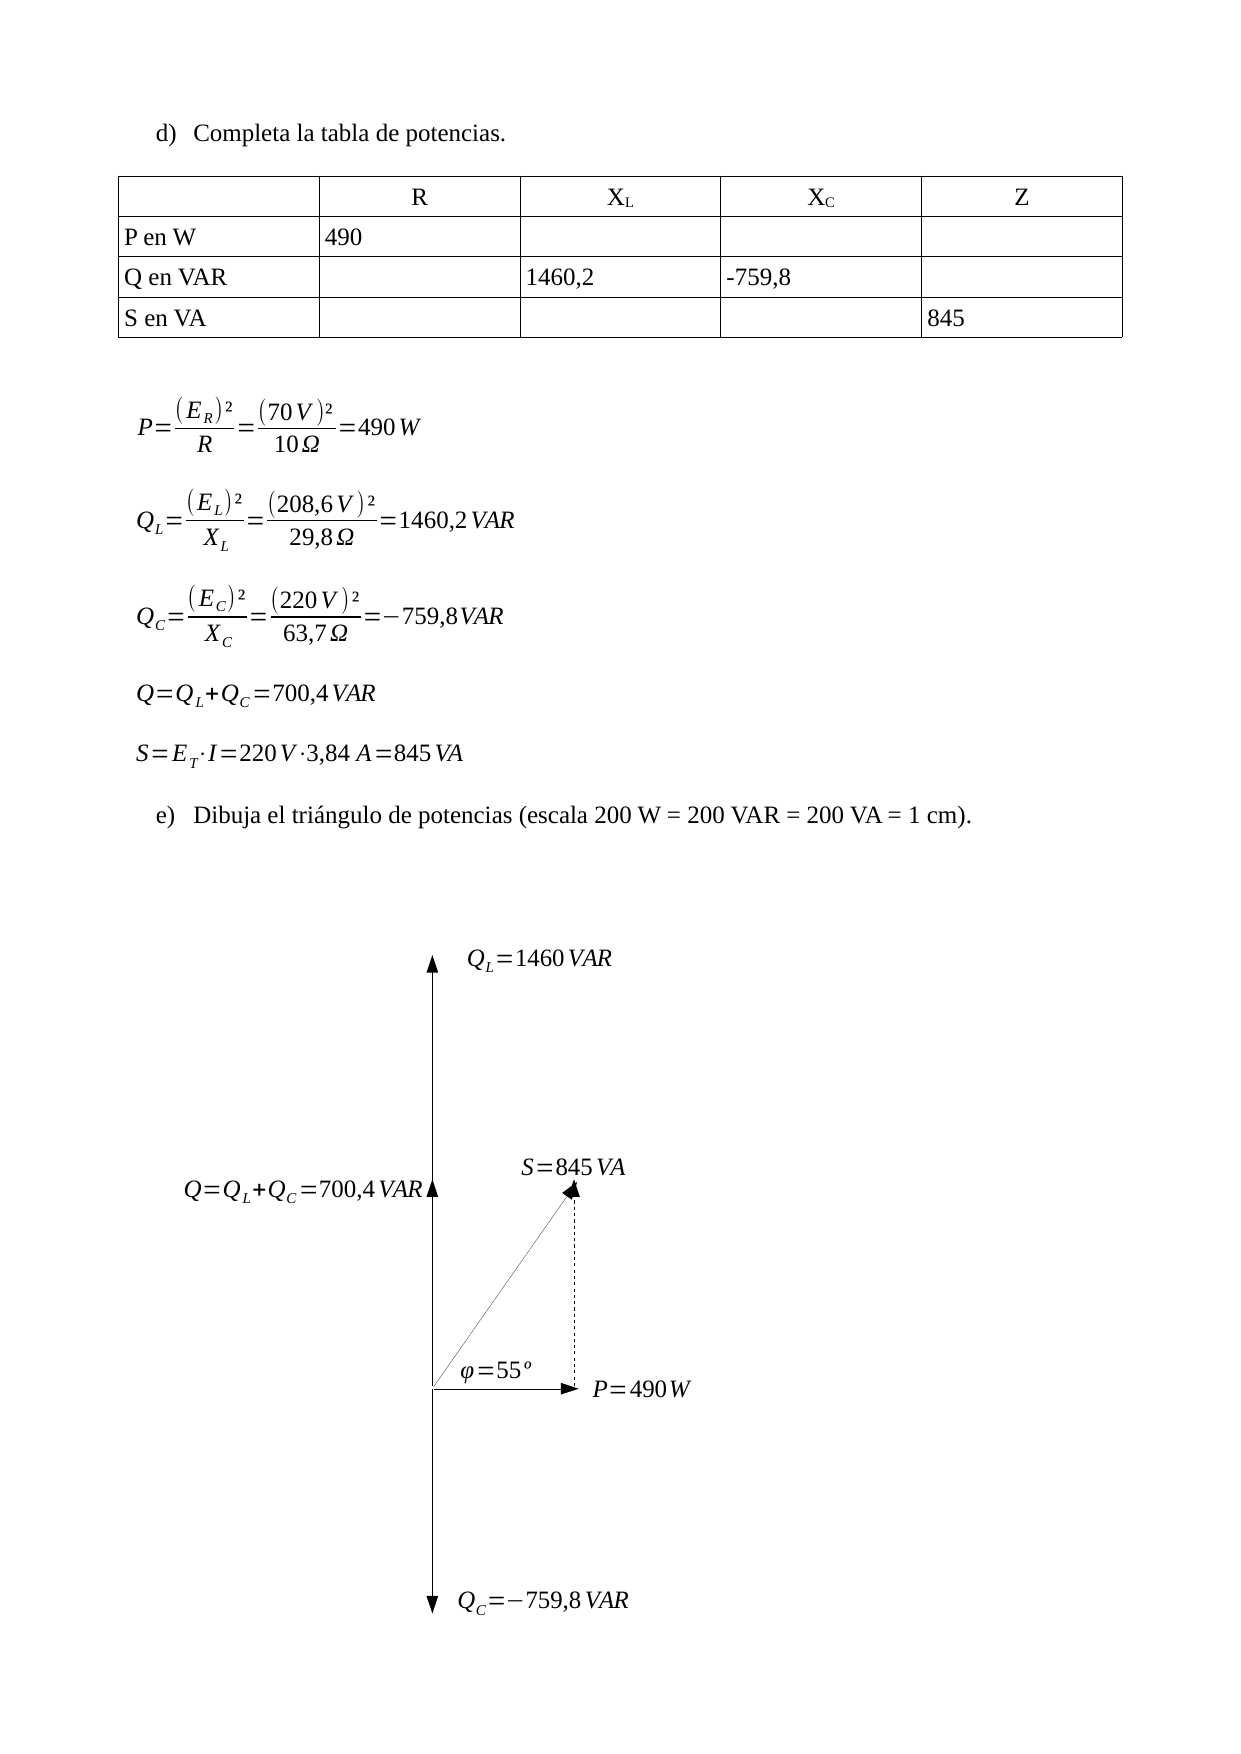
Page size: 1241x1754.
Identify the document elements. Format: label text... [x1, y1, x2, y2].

table_cell [521, 298, 720, 337]
table_cell 490 [320, 217, 520, 256]
table_cell [721, 298, 921, 337]
table_header XC [721, 177, 921, 216]
table_cell -759,8 [721, 257, 921, 297]
list Dibuja el triángulo de potencias (escala 200 W = 200 VAR = 200 VA = 1 cm). [156, 800, 1122, 829]
table_cell [922, 257, 1122, 297]
table_cell 845 [922, 298, 1122, 337]
table_cell [320, 298, 520, 337]
table_header R [320, 177, 520, 216]
table_cell P en W [119, 217, 319, 256]
table_cell [721, 217, 921, 256]
table_cell S en VA [119, 298, 319, 337]
table_cell [320, 257, 520, 297]
table_cell [922, 217, 1122, 256]
list Completa la tabla de potencias. [156, 118, 1122, 147]
table_cell [521, 217, 720, 256]
table_header XL [521, 177, 720, 216]
table_cell Q en VAR [119, 257, 319, 297]
table_header [119, 177, 319, 216]
table_cell 1460,2 [521, 257, 720, 297]
table_header Z [922, 177, 1122, 216]
